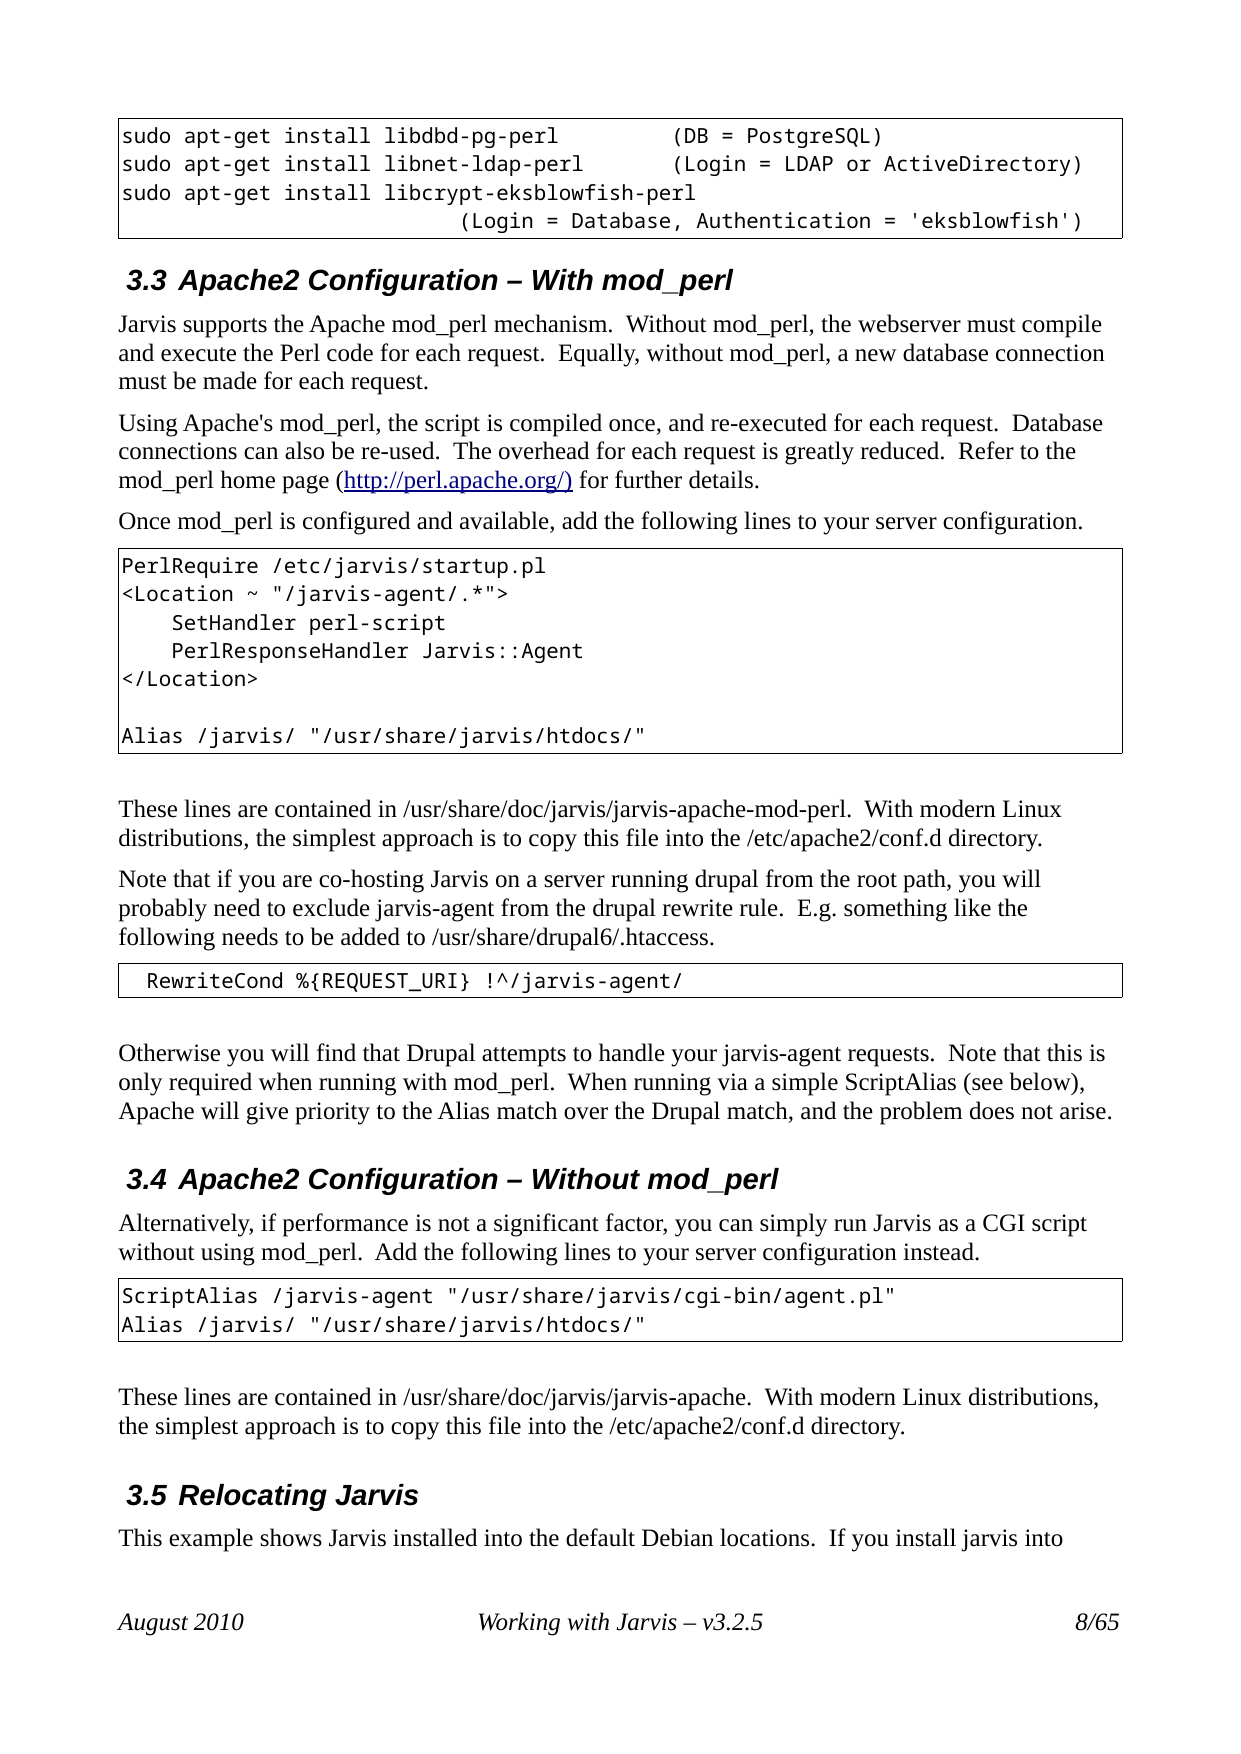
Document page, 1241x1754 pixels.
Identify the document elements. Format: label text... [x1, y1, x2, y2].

text Once mod_perl is configured and available, add the following lines to your server configuration. [118, 506, 1122, 535]
subtitle Apache2 Configuration – With mod_perl [118, 263, 1122, 296]
subtitle Apache2 Configuration – Without mod_perl [118, 1162, 1122, 1196]
text </Location> [119, 661, 1122, 693]
subtitle Relocating Jarvis [118, 1477, 1122, 1511]
text sudo apt-get install libcrypt-eksblowfish-perl [119, 175, 1122, 203]
text These lines are contained in /usr/share/doc/jarvis/jarvis-apache-mod-perl. With modern Linux distributions, the simplest approach is to copy this file into the /etc/apache2/conf.d directory. [118, 794, 1122, 852]
text Alias /jarvis/ "/usr/share/jarvis/htdocs/" [119, 718, 1122, 753]
text <Location ~ "/jarvis-agent/.*"> [119, 576, 1122, 604]
text Alias /jarvis/ "/usr/share/jarvis/htdocs/" [119, 1307, 1122, 1341]
text sudo apt-get install libdbd-pg-perl (DB = PostgreSQL) [119, 119, 1122, 147]
text Using Apache's mod_perl, the script is compiled once, and re-executed for each request. Database connections can also be re-used. The overhead for each request is greatly reduced. Refer to the mod_perl home page (http://perl.apache.org/) for further details. [118, 408, 1122, 494]
text SetHandler perl-script [119, 604, 1122, 633]
text This example shows Jarvis installed into the default Debian locations. If you install jarvis into [118, 1523, 1122, 1552]
text Jarvis supports the Apache mod_perl mechanism. Without mod_perl, the webserver must compile and execute the Perl code for each request. Equally, without mod_perl, a new database connection must be made for each request. [118, 309, 1122, 395]
text PerlRequire /etc/jarvis/startup.pl [119, 549, 1122, 576]
text ScriptAlias /jarvis-agent "/usr/share/jarvis/cgi-bin/agent.pl" [119, 1279, 1122, 1307]
text sudo apt-get install libnet-ldap-perl (Login = LDAP or ActiveDirectory) [119, 147, 1122, 175]
text (Login = Database, Authentication = 'eksblowfish') [119, 203, 1122, 238]
text Alternatively, if performance is not a significant factor, you can simply run Jarvis as a CGI script without using mod_perl. Add the following lines to your server configuration instead. [118, 1208, 1122, 1266]
text Otherwise you will find that Drupal attempts to handle your jarvis-agent requests. Note that this is only required when running with mod_perl. When running via a simple ScriptAlias (see below), Apache will give priority to the Alias match over the Drupal match, and the problem does not arise. [118, 1038, 1122, 1125]
text Note that if you are co-hosting Jarvis on a server running drupal from the root path, you will probably need to exclude jarvis-agent from the drupal rewrite rule. E.g. something like the following needs to be added to /usr/share/drupal6/.htaccess. [118, 864, 1122, 950]
text PerlResponseHandler Jarvis::Agent [119, 633, 1122, 661]
text These lines are contained in /usr/share/doc/jarvis/jarvis-apache. With modern Linux distributions, the simplest approach is to copy this file into the /etc/apache2/conf.d directory. [118, 1382, 1122, 1440]
text RewriteCond %{REQUEST_URI} !^/jarvis-agent/ [119, 964, 1122, 997]
